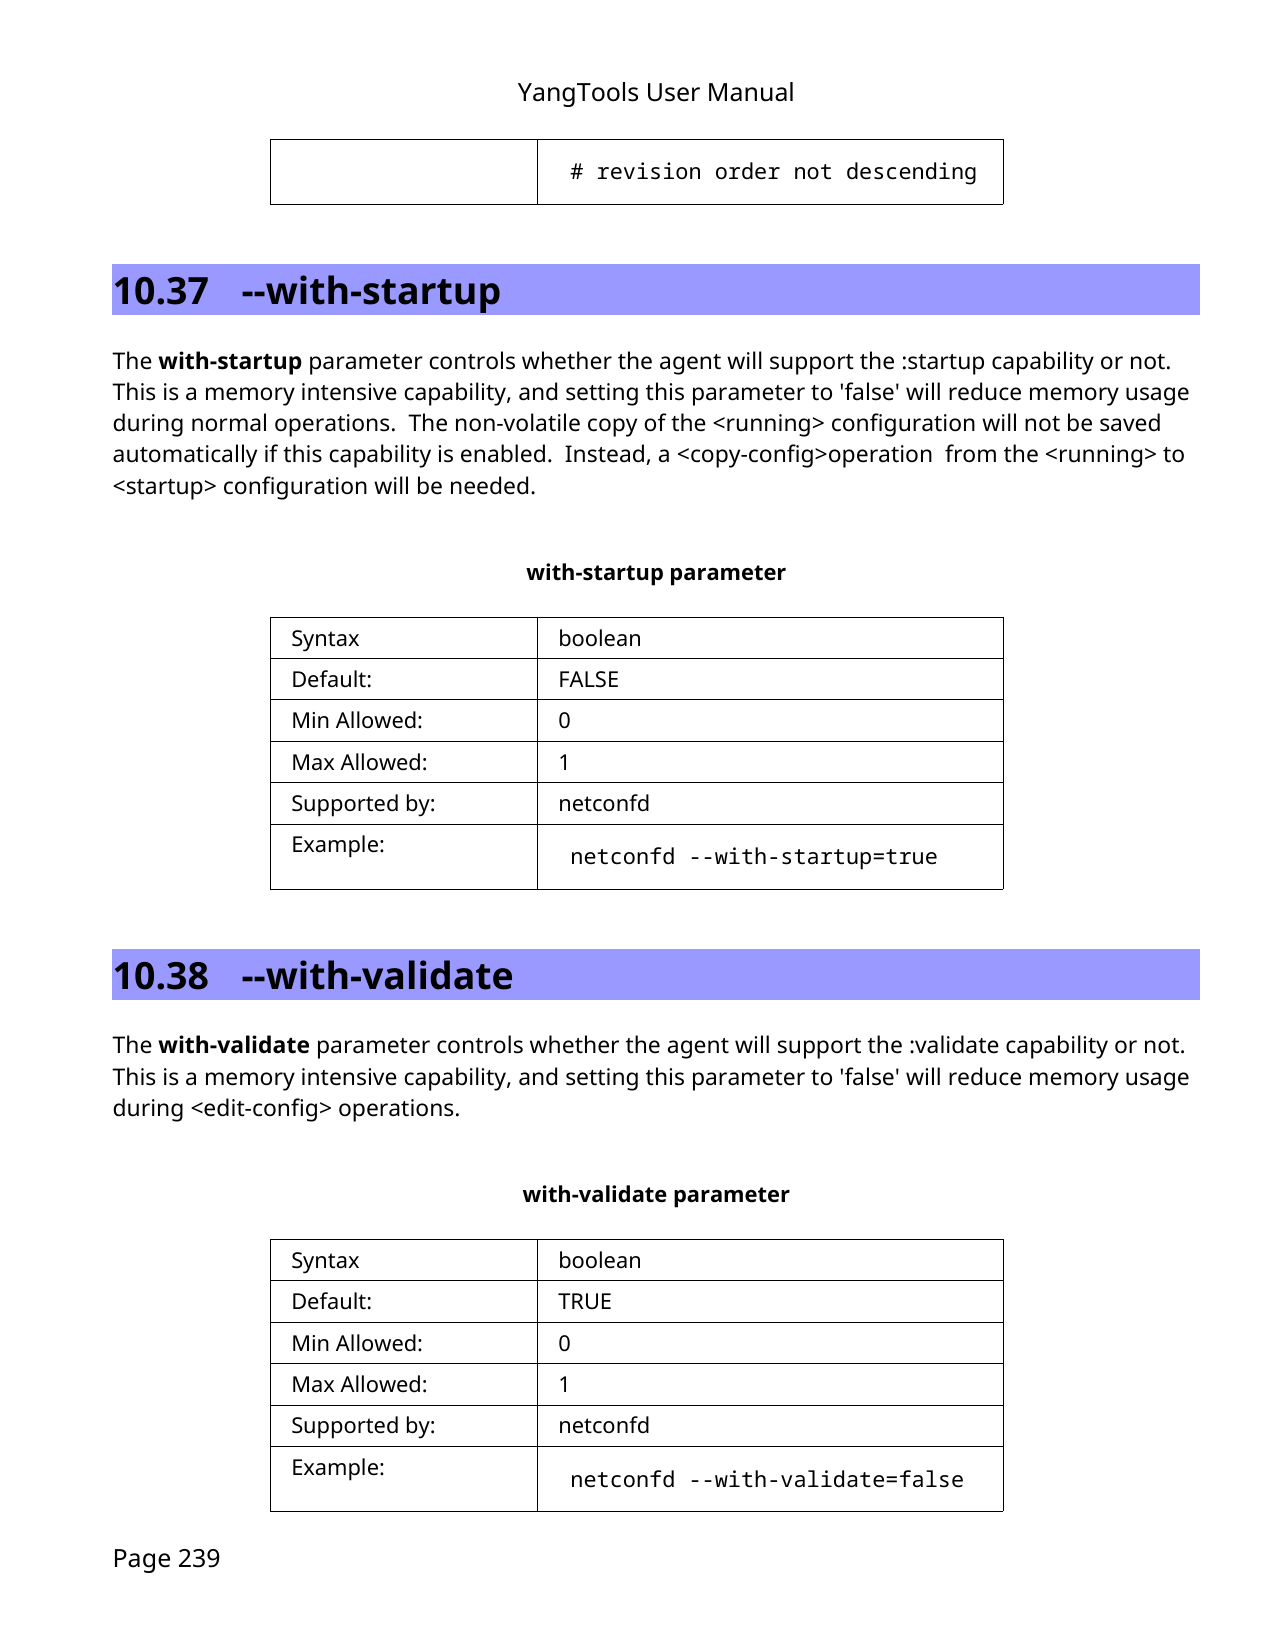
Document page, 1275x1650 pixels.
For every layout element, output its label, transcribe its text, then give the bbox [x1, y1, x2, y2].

table_cell netconfd --with-startup=true [538, 825, 1003, 889]
table_cell Supported by: [271, 1406, 537, 1446]
subtitle --with-validate [112, 949, 1200, 1000]
table_header Syntax [271, 618, 537, 658]
table_cell netconfd [538, 783, 1003, 823]
table_cell # revision order not descending [538, 140, 1003, 204]
table_cell netconfd --with-validate=false [538, 1447, 1003, 1511]
table_header boolean [538, 1240, 1003, 1280]
table_cell Default: [271, 1281, 537, 1322]
text The with-startup parameter controls whether the agent will support the :startup capability or not. This is a memory intensive capability, and setting this parameter to 'false' will reduce memory usage during normal operations. The non-volatile copy of the <running> configuration will not be saved automatically if this capability is enabled. Instead, a <copy-config>operation from the <running> to <startup> configuration will be needed. [112, 344, 1200, 501]
table_cell 0 [538, 1323, 1003, 1363]
table_cell Example: [271, 1447, 537, 1511]
table_cell FALSE [538, 659, 1003, 699]
table_cell Supported by: [271, 783, 537, 823]
subtitle with-validate parameter [127, 1179, 1185, 1209]
table_header boolean [538, 618, 1003, 658]
table_cell netconfd [538, 1406, 1003, 1446]
table_cell 0 [538, 700, 1003, 741]
table_cell Max Allowed: [271, 1364, 537, 1404]
table_cell Min Allowed: [271, 1323, 537, 1363]
text The with-validate parameter controls whether the agent will support the :validate capability or not. This is a memory intensive capability, and setting this parameter to 'false' will reduce memory usage during <edit-config> operations. [112, 1029, 1200, 1123]
table_cell TRUE [538, 1281, 1003, 1322]
table_cell Min Allowed: [271, 700, 537, 741]
table_cell 1 [538, 742, 1003, 782]
table_header Syntax [271, 1240, 537, 1280]
subtitle with-startup parameter [127, 557, 1185, 587]
table_cell Example: [271, 825, 537, 889]
table_cell 1 [538, 1364, 1003, 1404]
table_cell Max Allowed: [271, 742, 537, 782]
table_cell Default: [271, 659, 537, 699]
table_cell [271, 140, 537, 204]
subtitle --with-startup [112, 264, 1200, 315]
